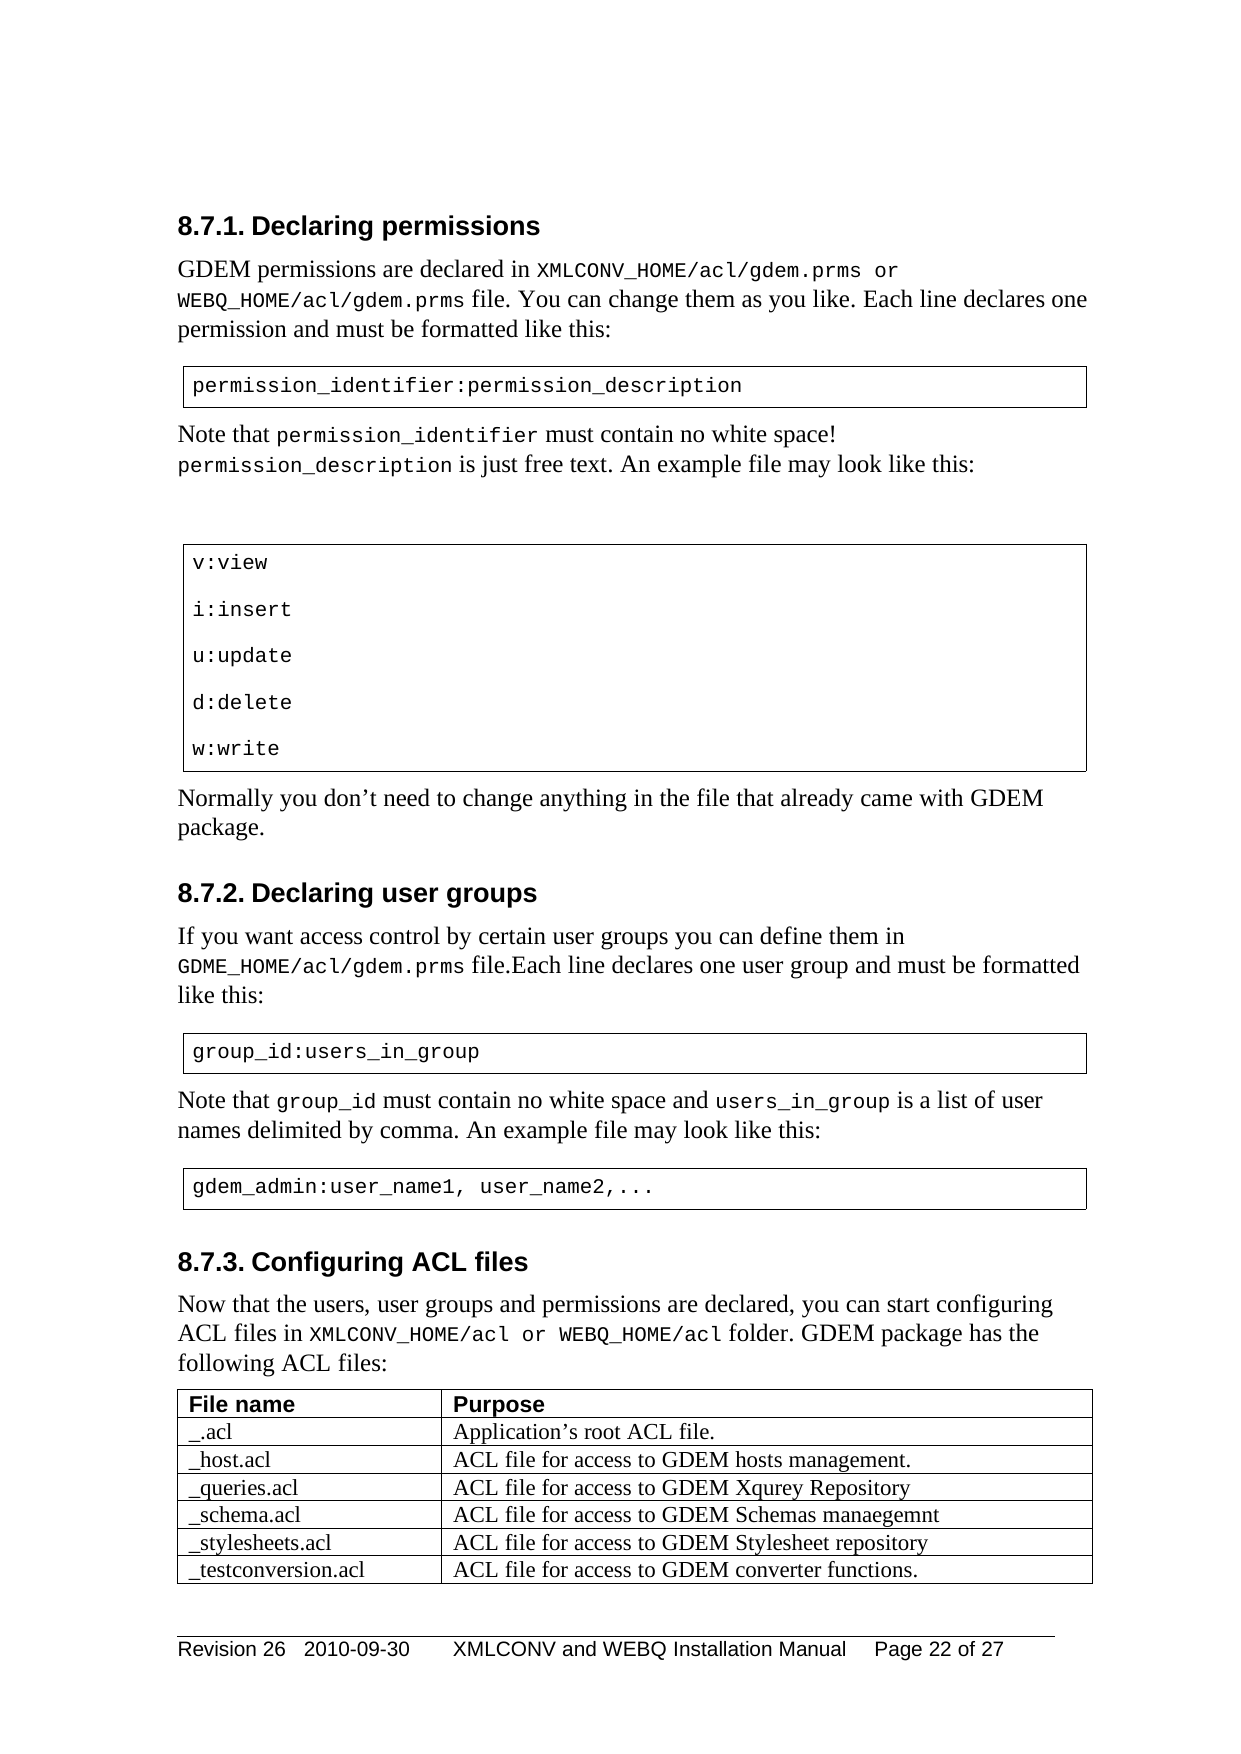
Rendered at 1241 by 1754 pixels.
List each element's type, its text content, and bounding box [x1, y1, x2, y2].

table_cell ACL file for access to GDEM Xqurey Repository [442, 1474, 1092, 1500]
text Now that the users, user groups and permissions are declared, you can start configuring ACL files in XMLCONV_HOME/acl or WEBQ_HOME/acl folder. GDEM package has the following ACL files: [177, 1289, 1092, 1377]
text u:update [184, 637, 1086, 669]
text d:delete [184, 683, 1086, 715]
table_header File name [178, 1390, 441, 1417]
text i:insert [184, 590, 1086, 622]
text Note that permission_identifier must contain no white space! permission_description is just free text. An example file may look like this: [177, 419, 1092, 479]
table_cell _host.acl [178, 1446, 441, 1472]
table_cell ACL file for access to GDEM converter functions. [442, 1556, 1092, 1583]
table_cell _.acl [178, 1418, 441, 1445]
table_cell _queries.acl [178, 1474, 441, 1500]
text gdem_admin:user_name1, user_name2,... [184, 1169, 1086, 1209]
subtitle Configuring ACL files [177, 1246, 1092, 1277]
table_cell _stylesheets.acl [178, 1529, 441, 1555]
text GDEM permissions are declared in XMLCONV_HOME/acl/gdem.prms or WEBQ_HOME/acl/gdem.prms file. You can change them as you like. Each line declares one permission and must be formatted like this: [177, 254, 1092, 343]
text Note that group_id must contain no white space and users_in_group is a list of user names delimited by comma. An example file may look like this: [177, 1085, 1092, 1144]
text w:write [184, 730, 1086, 771]
text Normally you don’t need to change anything in the file that already came with GDEM package. [177, 782, 1092, 841]
text If you want access control by certain user groups you can define them in GDME_HOME/acl/gdem.prms file.Each line declares one user group and must be formatted like this: [177, 921, 1092, 1009]
table_header Purpose [442, 1390, 1092, 1417]
subtitle Declaring permissions [177, 210, 1092, 241]
text v:view [184, 545, 1086, 576]
table_cell ACL file for access to GDEM hosts management. [442, 1446, 1092, 1472]
table_cell _schema.acl [178, 1501, 441, 1528]
table_cell ACL file for access to GDEM Stylesheet repository [442, 1529, 1092, 1555]
subtitle Declaring user groups [177, 877, 1092, 908]
table_cell ACL file for access to GDEM Schemas manaegemnt [442, 1501, 1092, 1528]
text permission_identifier:permission_description [184, 367, 1086, 407]
table_cell _testconversion.acl [178, 1556, 441, 1583]
table_cell Application’s root ACL file. [442, 1418, 1092, 1445]
text group_id:users_in_group [184, 1034, 1086, 1073]
